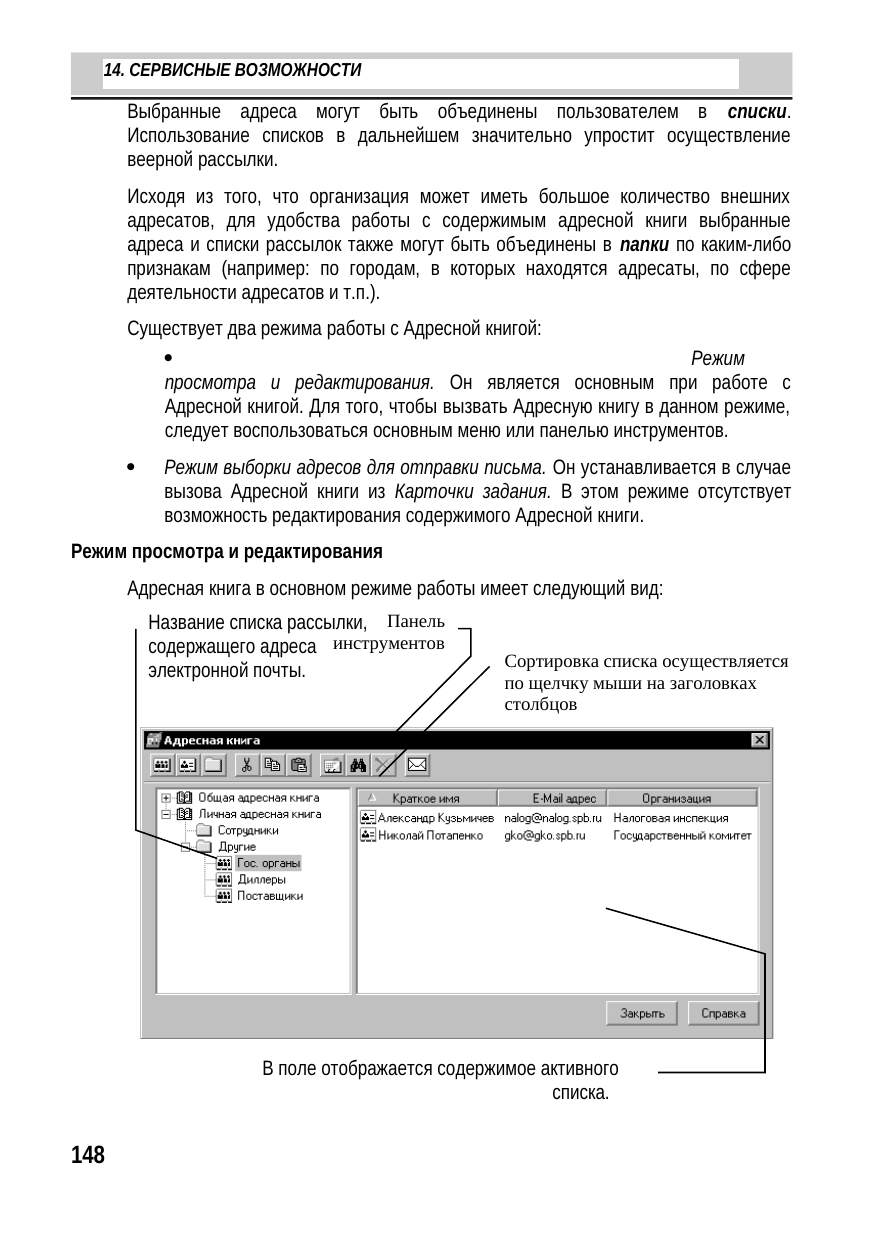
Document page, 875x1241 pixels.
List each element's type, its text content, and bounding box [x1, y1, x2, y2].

text Выбранные адреса могут быть объединены пользователем в списки. Использование списков в дальнейшем значительно упростит осуществление веерной рассылки. [127, 100, 791, 171]
text Адресная книга в основном режиме работы имеет следующий вид: [127, 575, 791, 599]
text Исходя из того, что организация может иметь большое количество внешних адресатов, для удобства работы с содержимым адресной книги выбранные адреса и списки рассылок также могут быть объединены в папки по каким-либо признакам (например: по городам, в которых находятся адресаты, по сфере деятельности адресатов и т.п.). [127, 184, 791, 303]
subtitle Режим просмотра и редактирования [71, 539, 791, 563]
text Существует два режима работы с Адресной книгой: [127, 316, 791, 340]
list Режим просмотра и редактирования. Он является основным при работе с Адресной книгой. Для того, чтобы вызвать Адресную книгу в данном режиме, следует воспользоваться основным меню или панелью инструментов. [164, 346, 791, 442]
list Режим выборки адресов для отправки письма. Он устанавливается в случае вызова Адресной книги из Карточки задания. В этом режиме отсутствует возможность редактирования содержимого Адресной книги. [127, 454, 791, 526]
